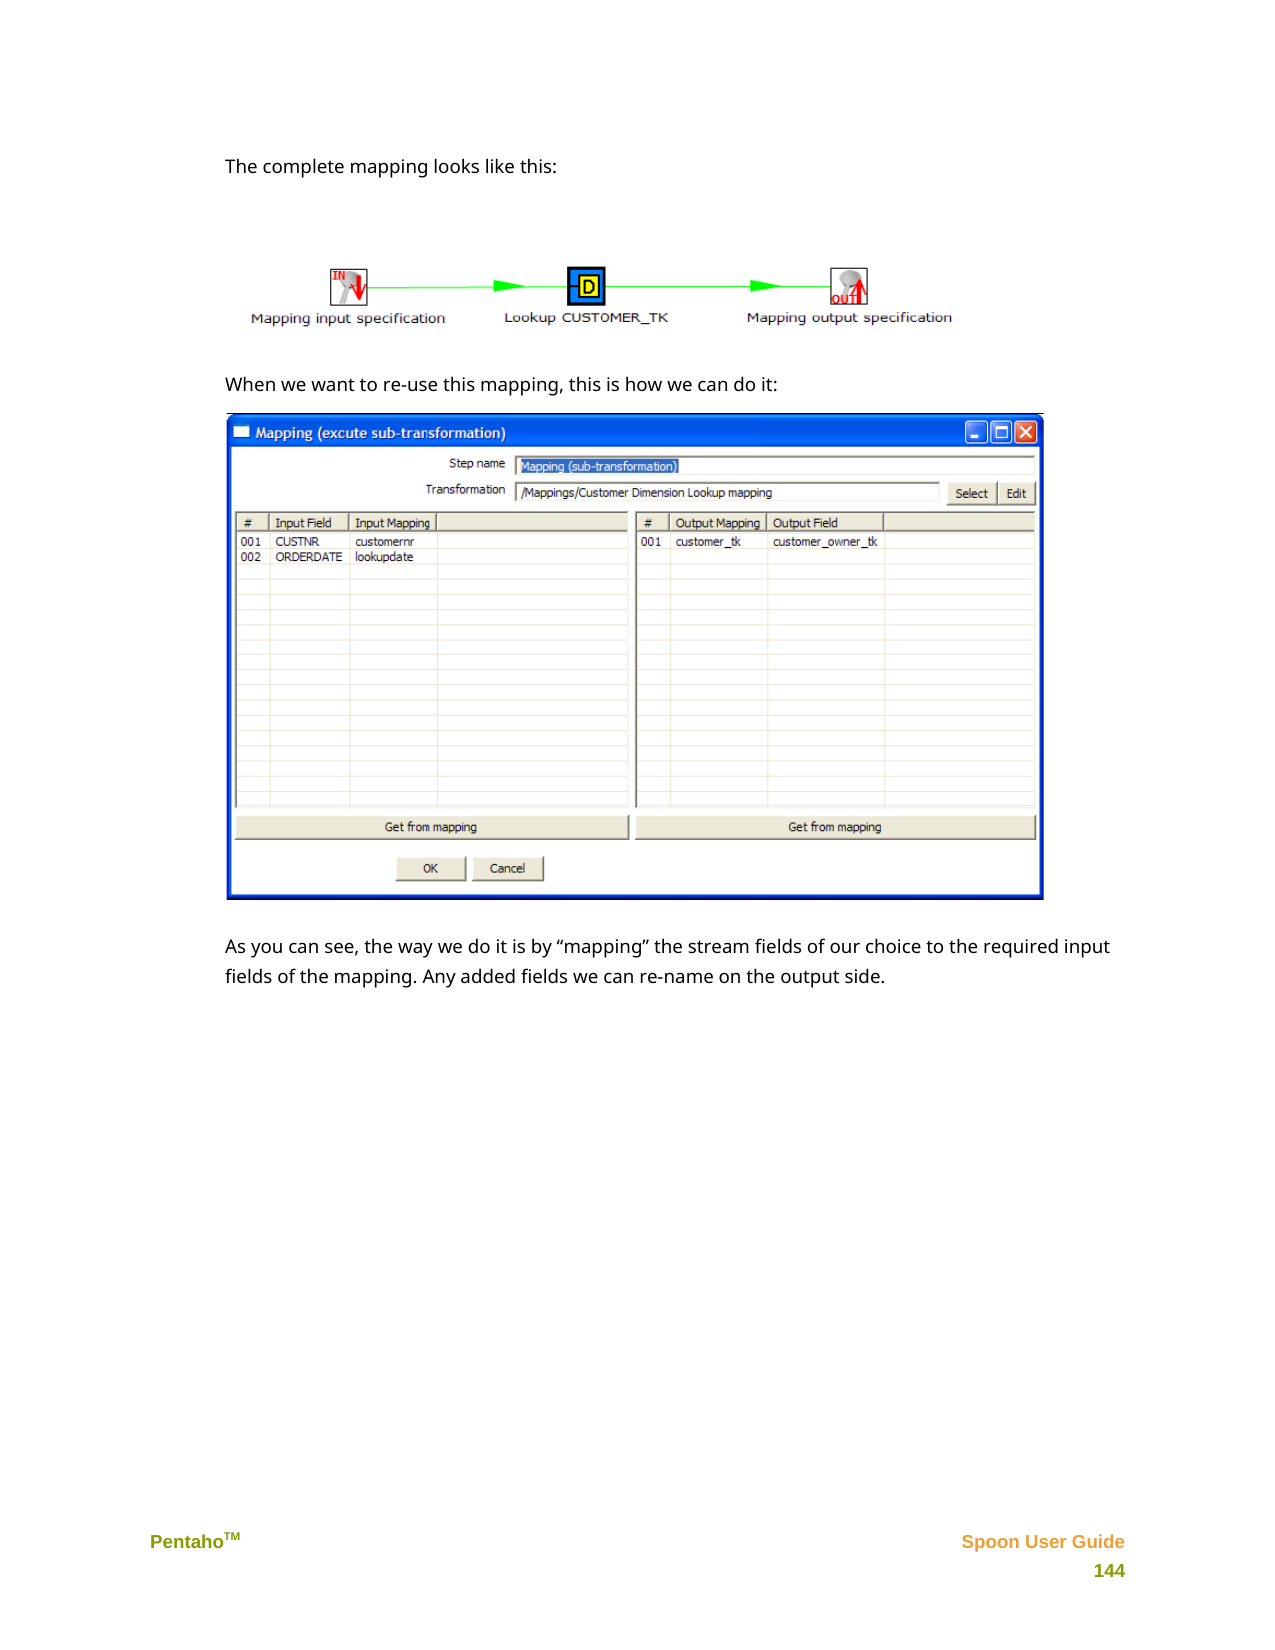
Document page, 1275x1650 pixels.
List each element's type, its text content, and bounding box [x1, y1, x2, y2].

text When we want to re-use this mapping, this is how we can do it: [225, 208, 1125, 397]
text The complete mapping looks like this: [225, 150, 1125, 179]
text As you can see, the way we do it is by “mapping” the stream fields of our choice to the required input fields of the mapping. Any added fields we can re-name on the output side. [225, 931, 1125, 989]
